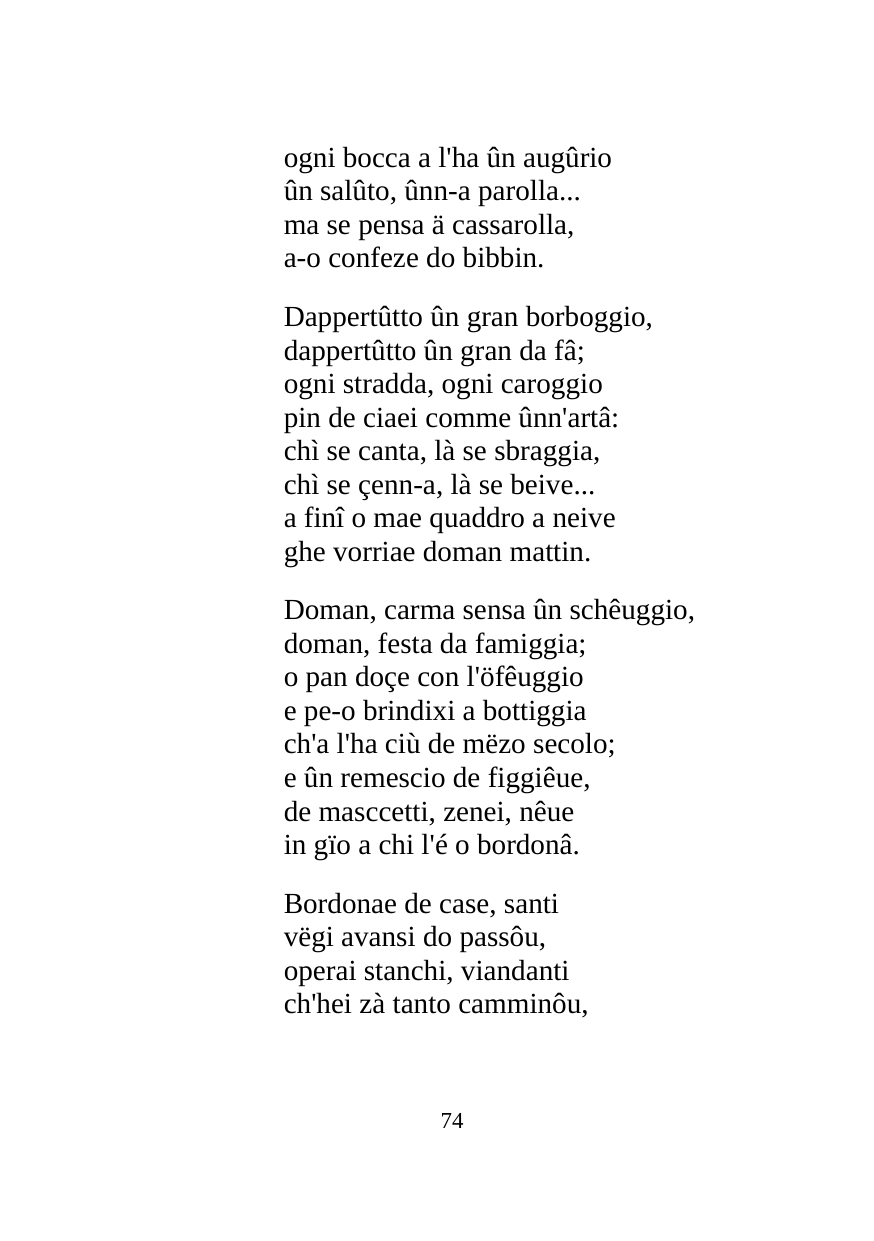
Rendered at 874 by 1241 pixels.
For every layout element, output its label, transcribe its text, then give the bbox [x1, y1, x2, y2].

text ogni bocca a l'ha ûn augûrio ûn salûto, ûnn-a parolla... ma se pensa ä cassarolla, a-o confeze do bibbin. [283, 140, 768, 274]
text Doman, carma sensa ûn schêuggio, doman, festa da famiggia; o pan doçe con l'öfêuggio e pe-o brindixi a bottiggia ch'a l'ha ciù de mëzo secolo; e ûn remescio de figgiêue, de masccetti, zenei, nêue in gïo a chi l'é o bordonâ. [283, 592, 768, 861]
text Bordonae de case, santi vëgi avansi do passôu, operai stanchi, viandanti ch'hei zà tanto camminôu, [283, 886, 768, 1020]
text Dappertûtto ûn gran borboggio, dappertûtto ûn gran da fâ; ogni stradda, ogni caroggio pin de ciaei comme ûnn'artâ: chì se canta, là se sbraggia, chì se çenn-a, là se beive... a finî o mae quaddro a neive ghe vorriae doman mattin. [283, 299, 768, 567]
